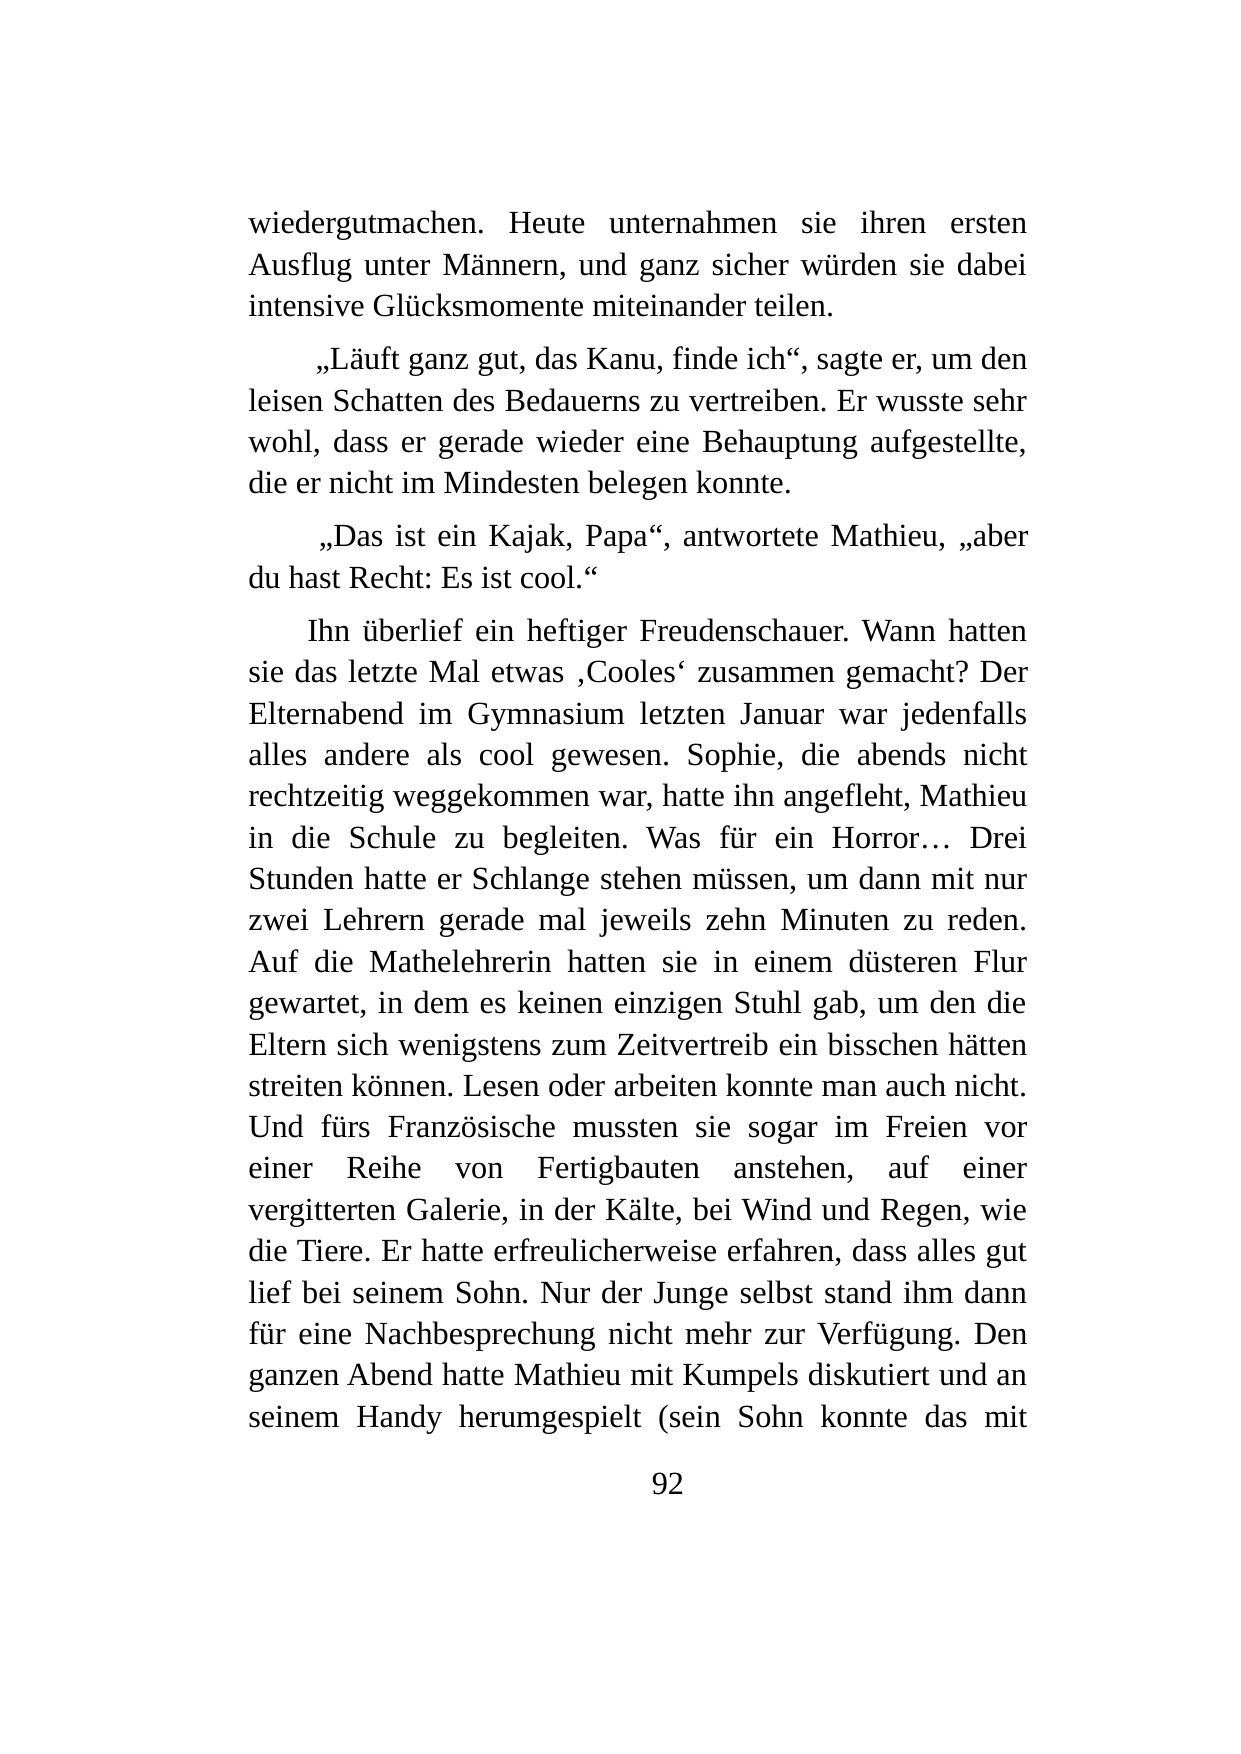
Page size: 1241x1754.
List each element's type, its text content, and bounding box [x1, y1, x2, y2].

text „Läuft ganz gut, das Kanu, finde ich“, sagte er, um den leisen Schatten des Bedauerns zu vertreiben. Er wusste sehr wohl, dass er gerade wieder eine Behauptung aufgestellte, die er nicht im Mindesten belegen konnte. [248, 337, 1028, 502]
text „Das ist ein Kajak, Papa“, antwortete Mathieu, „aber du hast Recht: Es ist cool.“ [248, 514, 1028, 597]
text Ihn überlief ein heftiger Freudenschauer. Wann hatten sie das letzte Mal etwas ‚Cooles‘ zusammen gemacht? Der Elternabend im Gymnasium letzten Januar war jedenfalls alles andere als cool gewesen. Sophie, die abends nicht rechtzeitig weggekommen war, hatte ihn angefleht, Mathieu in die Schule zu begleiten. Was für ein Horror… Drei Stunden hatte er Schlange stehen müssen, um dann mit nur zwei Lehrern gerade mal jeweils zehn Minuten zu reden. Auf die Mathelehrerin hatten sie in einem düsteren Flur gewartet, in dem es keinen einzigen Stuhl gab, um den die Eltern sich wenigstens zum Zeitvertreib ein bisschen hätten streiten können. Lesen oder arbeiten konnte man auch nicht. Und fürs Französische mussten sie sogar im Freien vor einer Reihe von Fertigbauten anstehen, auf einer vergitterten Galerie, in der Kälte, bei Wind und Regen, wie die Tiere. Er hatte erfreulicherweise erfahren, dass alles gut lief bei seinem Sohn. Nur der Junge selbst stand ihm dann für eine Nachbesprechung nicht mehr zur Verfügung. Den ganzen Abend hatte Mathieu mit Kumpels diskutiert und an seinem Handy herumgespielt (sein Sohn konnte das mit [248, 608, 1028, 1435]
text wiedergutmachen. Heute unternahmen sie ihren ersten Ausflug unter Männern, und ganz sicher würden sie dabei intensive Glücksmomente miteinander teilen. [248, 201, 1028, 325]
